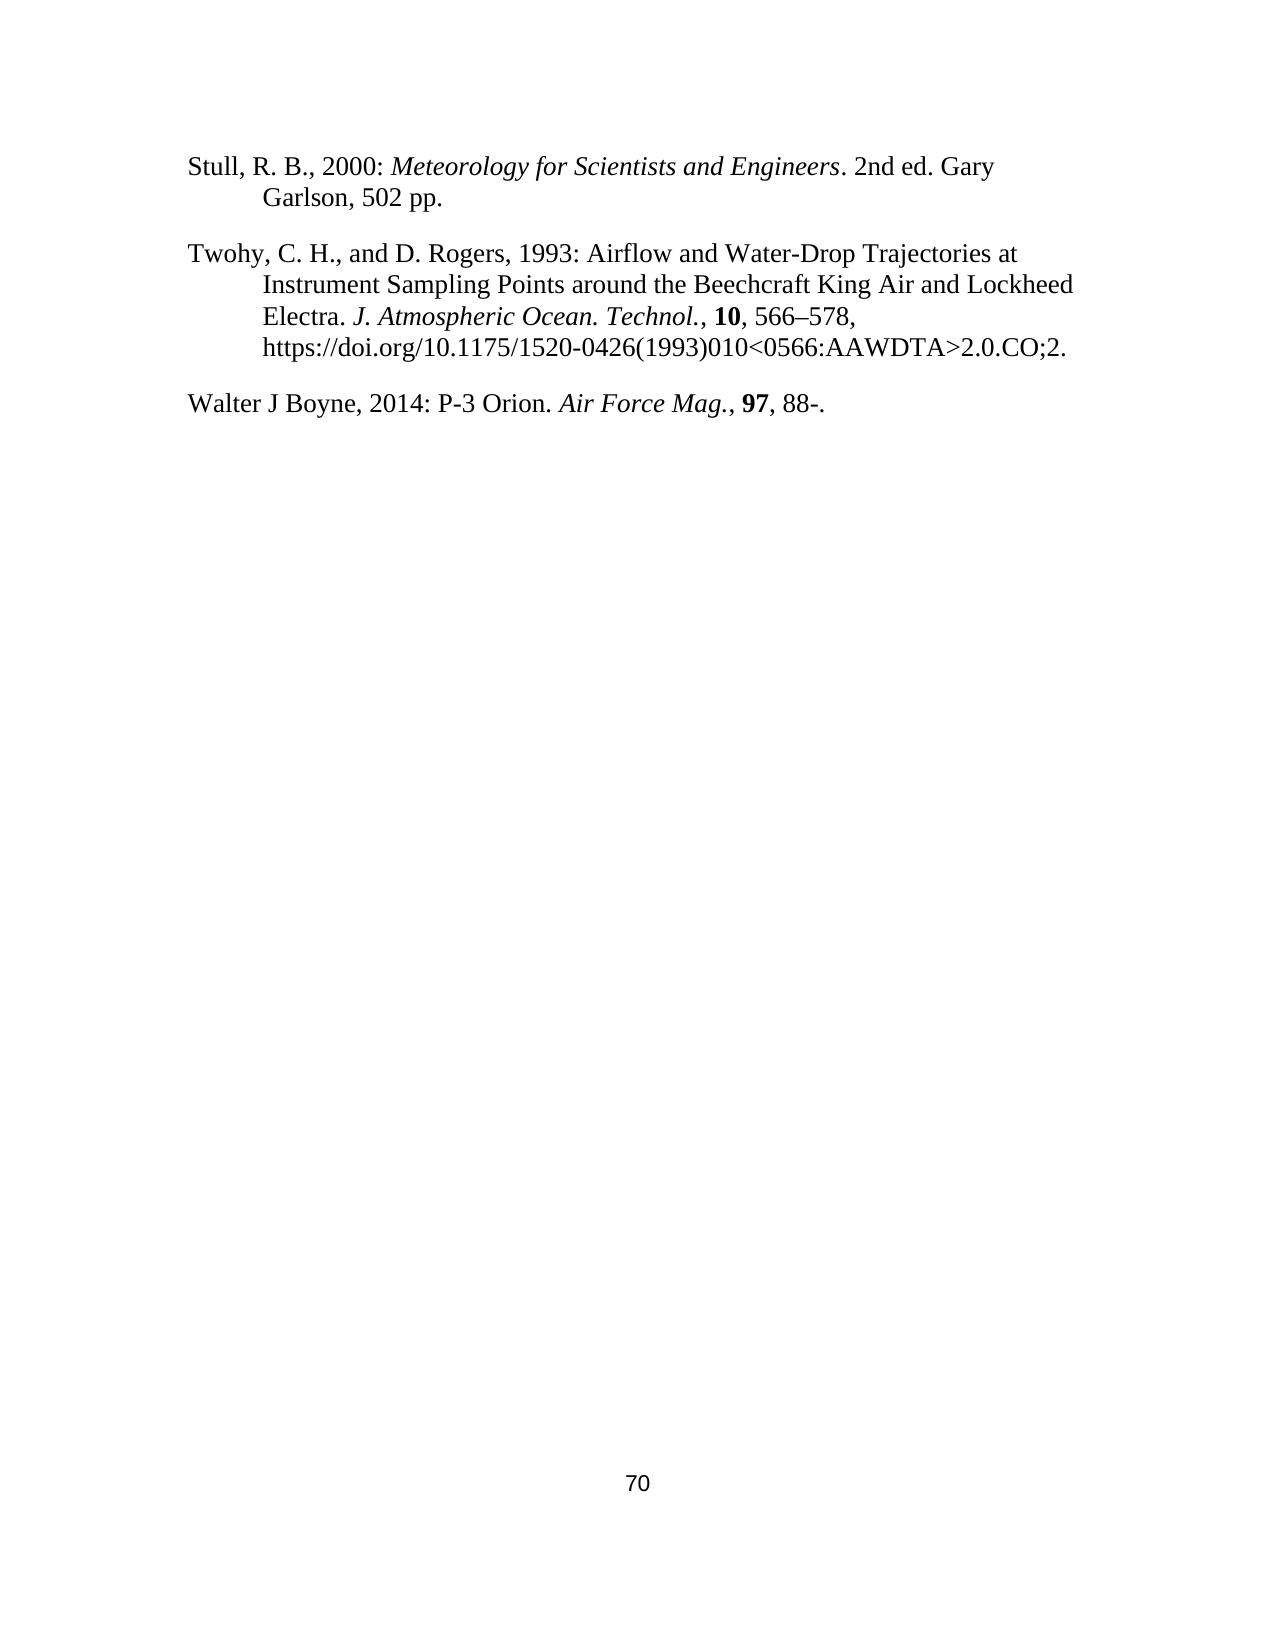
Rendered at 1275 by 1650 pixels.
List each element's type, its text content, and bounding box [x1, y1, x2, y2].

text Twohy, C. H., and D. Rogers, 1993: Airflow and Water-Drop Trajectories at Instrument Sampling Points around the Beechcraft King Air and Lockheed Electra. J. Atmospheric Ocean. Technol., 10, 566–578, https://doi.org/10.1175/1520-0426(1993)010<0566:AAWDTA>2.0.CO;2. [187, 237, 1087, 362]
text Stull, R. B., 2000: Meteorology for Scientists and Engineers. 2nd ed. Gary Garlson, 502 pp. [187, 150, 1087, 212]
text Walter J Boyne, 2014: P-3 Orion. Air Force Mag., 97, 88-. [187, 387, 1087, 418]
